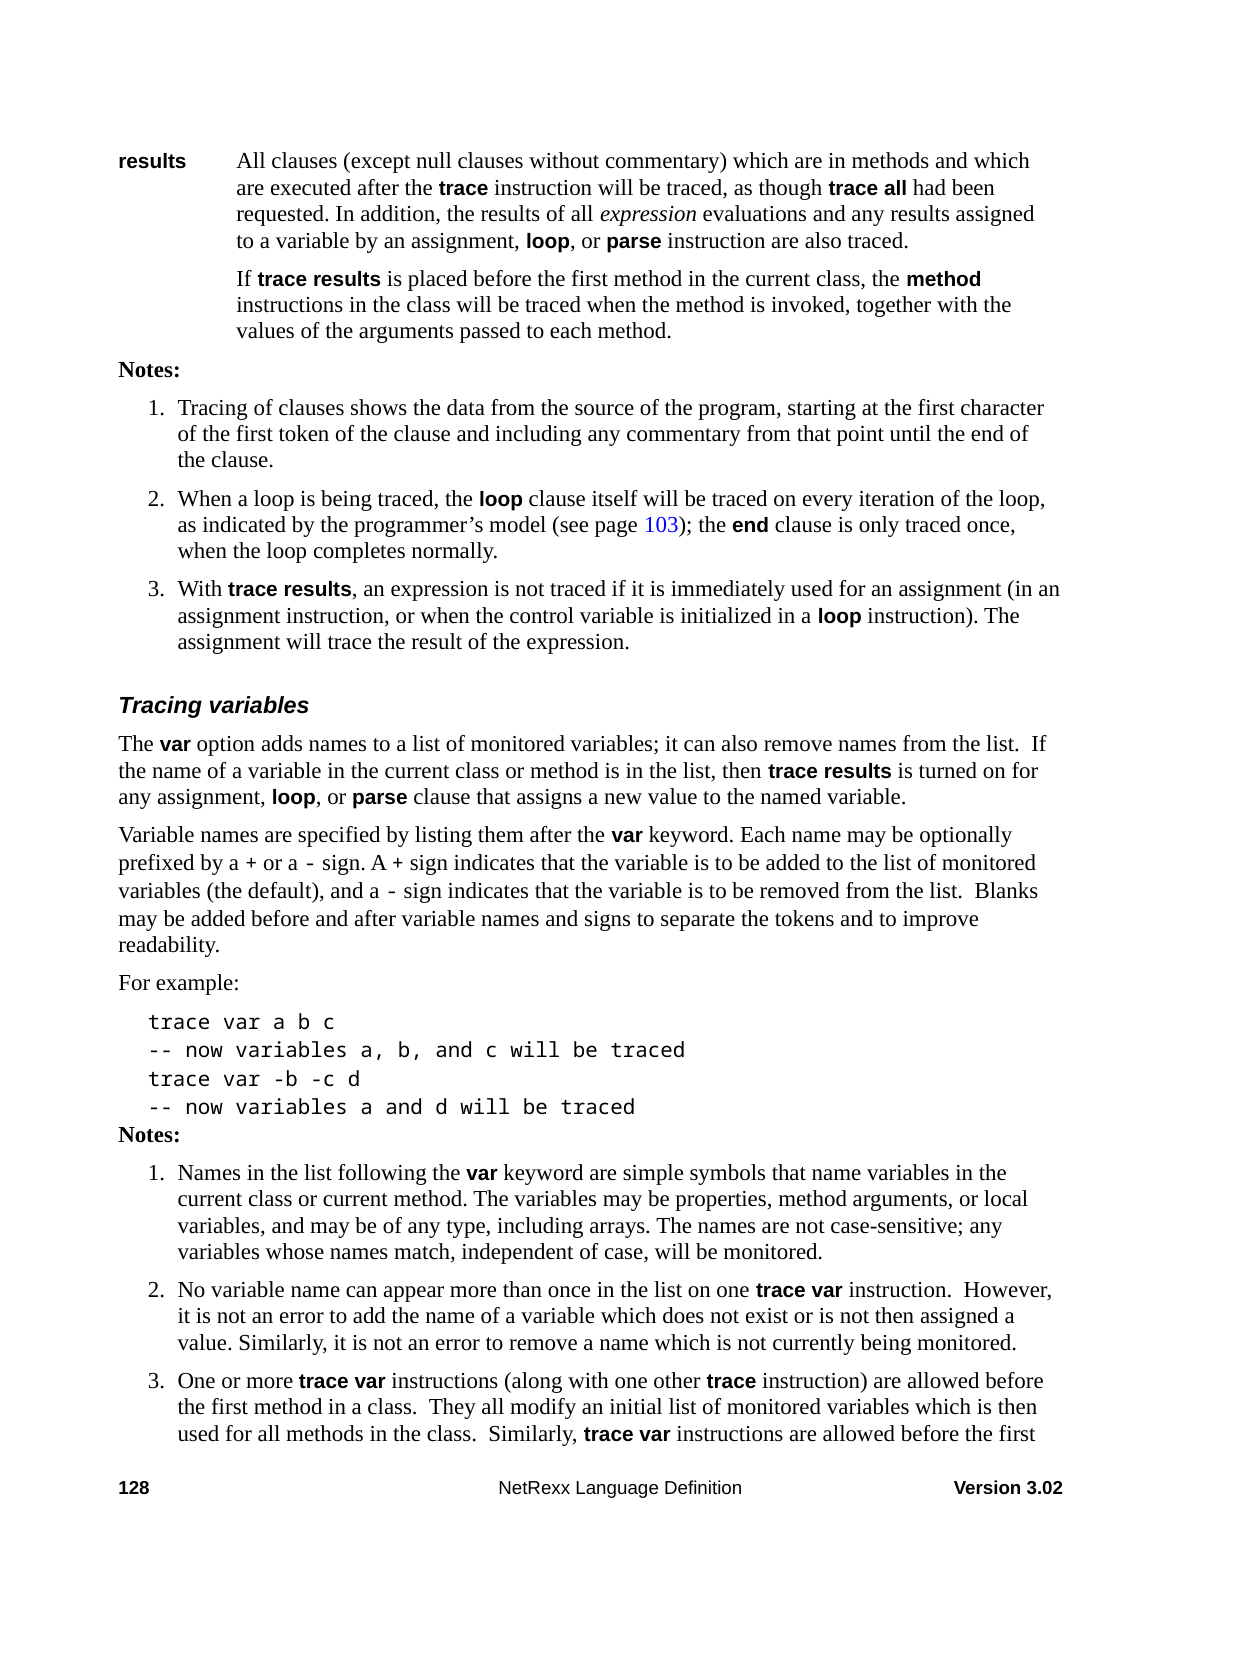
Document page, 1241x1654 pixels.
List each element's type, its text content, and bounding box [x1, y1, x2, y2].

text Variable names are specified by listing them after the var keyword. Each name may be optionally prefixed by a + or a - sign. A + sign indicates that the variable is to be added to the list of monitored variables (the default), and a - sign indicates that the variable is to be removed from the list. Blanks may be added before and after variable names and signs to separate the tokens and to improve readability. [118, 821, 1063, 957]
text For example: [118, 969, 1063, 995]
subtitle Tracing variables [118, 691, 1063, 718]
list When a loop is being traced, the loop clause itself will be traced on every iteration of the loop, as indicated by the programmer’s model (see page 98); the end clause is only traced once, when the loop completes normally. [148, 484, 1063, 564]
text trace var a b c -- now variables a, b, and c will be traced trace var -b -c d -- now variables a and d will be traced [148, 1007, 1063, 1121]
list No variable name can appear more than once in the list on one trace var instruction. However, it is not an error to add the name of a variable which does not exist or is not then assigned a value. Similarly, it is not an error to remove a name which is not currently being monitored. [148, 1276, 1063, 1355]
table_cell results [118, 148, 236, 356]
text Notes: [118, 356, 1063, 382]
table_cell All clauses (except null clauses without commentary) which are in methods and which are executed after the trace instruction will be traced, as though trace all had been requested. In addition, the results of all expression evaluations and any results assigned to a variable by an assignment, loop, or parse instruction are also traced. If trace results is placed before the first method in the current class, the method instructions in the class will be traced when the method is invoked, together with the values of the arguments passed to each method. [236, 148, 1063, 356]
list Tracing of clauses shows the data from the source of the program, starting at the first character of the first token of the clause and including any commentary from that point until the end of the clause. [148, 394, 1063, 473]
text Notes: [118, 1121, 1063, 1147]
list Names in the list following the var keyword are simple symbols that name variables in the current class or current method. The variables may be properties, method arguments, or local variables, and may be of any type, including arrays. The names are not case-sensitive; any variables whose names match, independent of case, will be monitored. [148, 1159, 1063, 1264]
list One or more trace var instructions (along with one other trace instruction) are allowed before the first method in a class. They all modify an initial list of monitored variables which is then used for all methods in the class. Similarly, trace var instructions are allowed before the first [148, 1367, 1063, 1446]
list With trace results, an expression is not traced if it is immediately used for an assignment (in an assignment instruction, or when the control variable is initialized in a loop instruction). The assignment will trace the result of the expression. [148, 575, 1063, 654]
text The var option adds names to a list of monitored variables; it can also remove names from the list. If the name of a variable in the current class or method is in the list, then trace results is turned on for any assignment, loop, or parse clause that assigns a new value to the named variable. [118, 731, 1063, 809]
